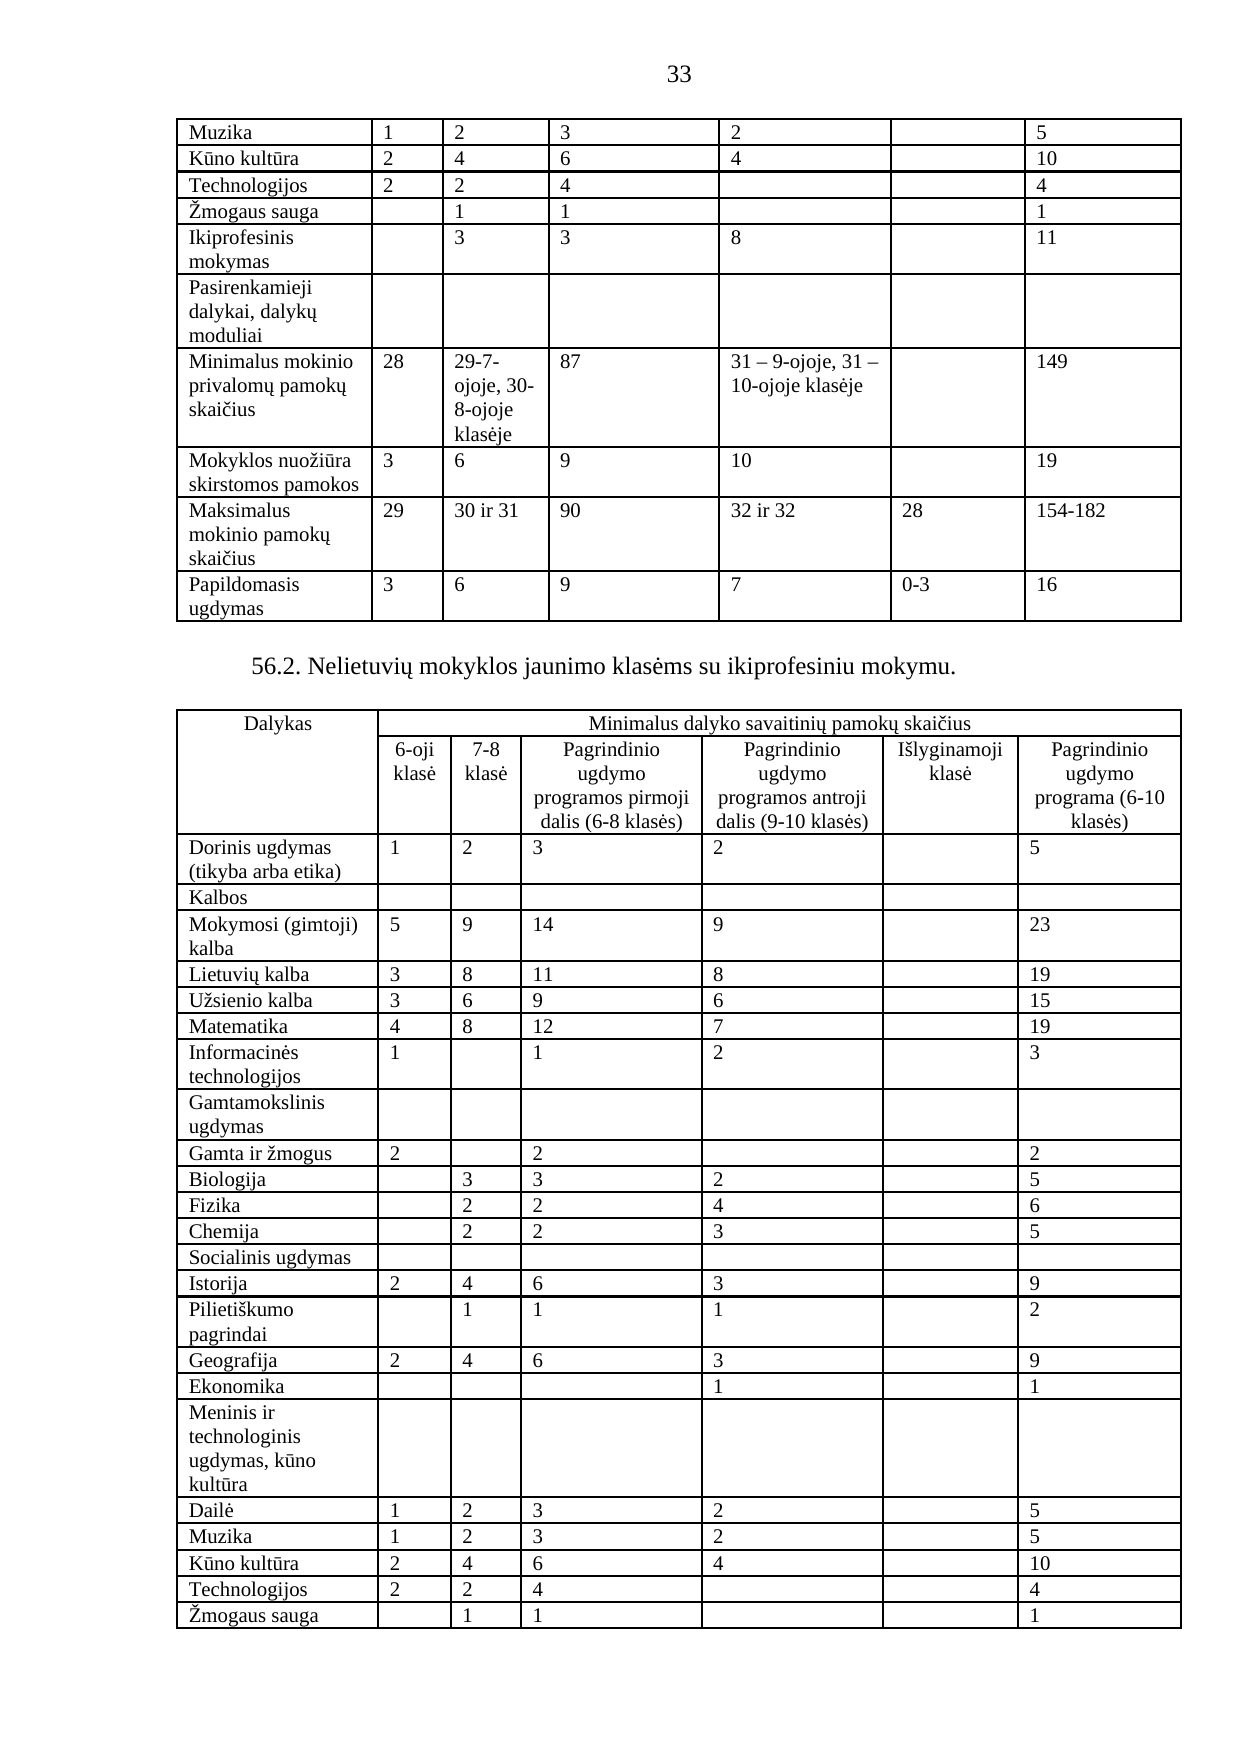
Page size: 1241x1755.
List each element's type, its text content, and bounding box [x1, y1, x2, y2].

table_cell Muzika [178, 120, 371, 144]
table_cell [522, 1400, 701, 1496]
table_cell [884, 1193, 1017, 1217]
table_cell 7 [703, 1014, 882, 1038]
table_cell [379, 885, 450, 909]
table_cell 5 [1026, 120, 1180, 144]
table_cell Biologija [178, 1167, 377, 1191]
table_cell 5 [1019, 1167, 1180, 1191]
table_cell 1 [452, 1298, 520, 1346]
table_cell 29 [373, 498, 442, 570]
table_cell [703, 1603, 882, 1627]
table_cell [379, 1245, 450, 1269]
table_cell Kūno kultūra [178, 1551, 377, 1574]
table_cell 2 [452, 1498, 520, 1522]
table_cell [884, 1040, 1017, 1088]
table_cell 3 [703, 1348, 882, 1372]
table_cell 9 [452, 911, 520, 959]
table_cell 5 [1019, 1498, 1180, 1522]
table_cell [884, 1348, 1017, 1372]
table_cell 2 [703, 1524, 882, 1548]
table_cell 19 [1019, 962, 1180, 986]
table_cell [379, 1400, 450, 1496]
table_cell Matematika [178, 1014, 377, 1038]
table_cell Fizika [178, 1193, 377, 1217]
table_cell [522, 1090, 701, 1138]
table_cell [703, 1577, 882, 1601]
table_cell 2 [703, 1498, 882, 1522]
table_cell Gamta ir žmogus [178, 1141, 377, 1164]
table_cell 7 [720, 572, 890, 620]
table_cell 2 [379, 1577, 450, 1601]
table_cell 29-7-ojoje, 30-8-ojoje klasėje [444, 349, 548, 446]
table_cell [884, 1577, 1017, 1601]
table_cell 4 [452, 1348, 520, 1372]
table_cell Pilietiškumo pagrindai [178, 1298, 377, 1346]
table_cell 2 [373, 173, 442, 197]
table_cell [379, 1298, 450, 1346]
table_cell 9 [550, 448, 718, 496]
table_cell Informacinės technologijos [178, 1040, 377, 1088]
table_cell [720, 173, 890, 197]
table_cell [452, 885, 520, 909]
table_cell 1 [379, 1040, 450, 1088]
table_cell [373, 225, 442, 273]
table_cell [884, 1551, 1017, 1574]
table_cell 16 [1026, 572, 1180, 620]
table_cell 9 [1019, 1271, 1180, 1295]
table_cell Užsienio kalba [178, 988, 377, 1012]
table_cell 5 [1019, 1219, 1180, 1243]
table_cell [550, 275, 718, 347]
table_cell 19 [1026, 448, 1180, 496]
table_cell Kalbos [178, 885, 377, 909]
table_cell 9 [1019, 1348, 1180, 1372]
table_cell [373, 275, 442, 347]
table_cell Kūno kultūra [178, 146, 371, 170]
table_cell 149 [1026, 349, 1180, 446]
table_cell 3 [550, 120, 718, 144]
table_cell Dorinis ugdymas (tikyba arba etika) [178, 835, 377, 883]
table_cell 1 [379, 1524, 450, 1548]
table_cell Žmogaus sauga [178, 199, 371, 223]
table_cell 1 [1019, 1603, 1180, 1627]
table_cell [522, 1374, 701, 1398]
table_cell 3 [379, 962, 450, 986]
table_cell 1 [373, 120, 442, 144]
table_cell 2 [444, 173, 548, 197]
table_cell [444, 275, 548, 347]
table_cell 1 [379, 835, 450, 883]
table_cell [884, 1141, 1017, 1164]
table_cell [373, 199, 442, 223]
table_cell [884, 1219, 1017, 1243]
table_cell Išlyginamoji klasė [884, 737, 1017, 833]
table_cell 5 [1019, 835, 1180, 883]
table_cell [892, 199, 1024, 223]
table_cell 3 [522, 1167, 701, 1191]
table_cell 12 [522, 1014, 701, 1038]
table_cell 7-8 klasė [452, 737, 520, 833]
table_cell 3 [703, 1219, 882, 1243]
table_cell 3 [444, 225, 548, 273]
table_cell 1 [703, 1298, 882, 1346]
table_cell Technologijos [178, 173, 371, 197]
table_cell [892, 225, 1024, 273]
table_cell 5 [1019, 1524, 1180, 1548]
table_cell 1 [703, 1374, 882, 1398]
table_cell 32 ir 32 [720, 498, 890, 570]
table_cell [884, 835, 1017, 883]
table_cell 9 [522, 988, 701, 1012]
table_cell 10 [1026, 146, 1180, 170]
table_cell 1 [1026, 199, 1180, 223]
table_cell 6 [703, 988, 882, 1012]
table_cell [884, 911, 1017, 959]
table_cell [884, 1603, 1017, 1627]
table_cell 2 [452, 1219, 520, 1243]
table_cell 6 [550, 146, 718, 170]
table_cell [703, 1400, 882, 1496]
table_cell [1026, 275, 1180, 347]
table_cell [884, 1498, 1017, 1522]
table_cell 1 [550, 199, 718, 223]
table_cell 4 [703, 1193, 882, 1217]
table_cell 3 [522, 1524, 701, 1548]
table_cell 2 [1019, 1141, 1180, 1164]
table_cell 4 [452, 1271, 520, 1295]
table_cell [892, 275, 1024, 347]
table_cell 3 [703, 1271, 882, 1295]
table_cell Socialinis ugdymas [178, 1245, 377, 1269]
table_cell 3 [1019, 1040, 1180, 1088]
table_cell [703, 885, 882, 909]
table_cell 6 [522, 1271, 701, 1295]
table_cell 5 [379, 911, 450, 959]
table_cell 6 [522, 1348, 701, 1372]
table_cell [884, 962, 1017, 986]
table_cell 2 [522, 1141, 701, 1164]
table_cell [884, 1298, 1017, 1346]
table_cell 4 [550, 173, 718, 197]
table_cell 8 [720, 225, 890, 273]
table_cell 6 [444, 448, 548, 496]
table_cell [1019, 1245, 1180, 1269]
table_cell 23 [1019, 911, 1180, 959]
table_cell [452, 1141, 520, 1164]
table_cell 9 [550, 572, 718, 620]
table_cell [379, 1603, 450, 1627]
table_cell Papildomasis ugdymas [178, 572, 371, 620]
table_cell 3 [522, 835, 701, 883]
table_cell Chemija [178, 1219, 377, 1243]
table_cell Pasirenkamieji dalykai, dalykų moduliai [178, 275, 371, 347]
table_cell [379, 1167, 450, 1191]
table_cell [522, 1245, 701, 1269]
table_cell 1 [379, 1498, 450, 1522]
table_cell Minimalus mokinio privalomų pamokų skaičius [178, 349, 371, 446]
table_cell Lietuvių kalba [178, 962, 377, 986]
table_cell 2 [452, 1577, 520, 1601]
table_cell 1 [452, 1603, 520, 1627]
table_cell 2 [379, 1141, 450, 1164]
table_cell 11 [522, 962, 701, 986]
table_cell 4 [444, 146, 548, 170]
table_cell Maksimalus mokinio pamokų skaičius [178, 498, 371, 570]
table_cell Pagrindinio ugdymo programos antroji dalis (9-10 klasės) [703, 737, 882, 833]
table_cell 4 [703, 1551, 882, 1574]
table_cell [884, 885, 1017, 909]
table_cell 6 [1019, 1193, 1180, 1217]
table_cell [892, 120, 1024, 144]
table_cell 1 [522, 1603, 701, 1627]
table_cell [884, 1524, 1017, 1548]
table_cell 3 [373, 448, 442, 496]
table_cell 3 [452, 1167, 520, 1191]
table_cell 2 [373, 146, 442, 170]
text 56.2. Nelietuvių mokyklos jaunimo klasėms su ikiprofesiniu mokymu. [177, 651, 1181, 680]
table_cell [452, 1400, 520, 1496]
table_cell 3 [550, 225, 718, 273]
table_cell 90 [550, 498, 718, 570]
table_cell 0-3 [892, 572, 1024, 620]
table_cell [522, 885, 701, 909]
table_cell [703, 1090, 882, 1138]
table_cell 4 [379, 1014, 450, 1038]
table_cell 2 [1019, 1298, 1180, 1346]
table_header Minimalus dalyko savaitinių pamokų skaičius [379, 711, 1180, 735]
table_cell 8 [452, 1014, 520, 1038]
table_cell [720, 199, 890, 223]
table_cell 8 [452, 962, 520, 986]
table_cell [379, 1193, 450, 1217]
table_cell 2 [522, 1193, 701, 1217]
table_cell Mokyklos nuožiūra skirstomos pamokos [178, 448, 371, 496]
table_cell [884, 1167, 1017, 1191]
table_cell Technologijos [178, 1577, 377, 1601]
table_cell 2 [452, 835, 520, 883]
table_cell Pagrindinio ugdymo programos pirmoji dalis (6-8 klasės) [522, 737, 701, 833]
table_cell 1 [522, 1040, 701, 1088]
table_cell [1019, 1090, 1180, 1138]
table_cell [379, 1090, 450, 1138]
table_cell Gamtamokslinis ugdymas [178, 1090, 377, 1138]
table_cell 2 [379, 1551, 450, 1574]
table_cell 28 [892, 498, 1024, 570]
table_cell 2 [379, 1271, 450, 1295]
table_cell 2 [703, 1040, 882, 1088]
table_cell Mokymosi (gimtoji) kalba [178, 911, 377, 959]
table_cell Geografija [178, 1348, 377, 1372]
table_cell 2 [444, 120, 548, 144]
table_cell [452, 1245, 520, 1269]
table_cell 9 [703, 911, 882, 959]
table_cell Istorija [178, 1271, 377, 1295]
table_cell 154-182 [1026, 498, 1180, 570]
table_cell 6-oji klasė [379, 737, 450, 833]
table_cell 2 [720, 120, 890, 144]
table_cell 3 [379, 988, 450, 1012]
table_cell Muzika [178, 1524, 377, 1548]
table_cell [379, 1374, 450, 1398]
table_cell Ekonomika [178, 1374, 377, 1398]
table_cell Pagrindinio ugdymo programa (6-10 klasės) [1019, 737, 1180, 833]
table_cell [884, 1014, 1017, 1038]
table_cell 87 [550, 349, 718, 446]
table_cell [703, 1141, 882, 1164]
table_cell [1019, 1400, 1180, 1496]
table_cell 14 [522, 911, 701, 959]
table_cell [884, 1245, 1017, 1269]
table_cell [452, 1040, 520, 1088]
table_cell 31 – 9-ojoje, 31 – 10-ojoje klasėje [720, 349, 890, 446]
table_cell 4 [1019, 1577, 1180, 1601]
table_cell 2 [452, 1193, 520, 1217]
table_cell Žmogaus sauga [178, 1603, 377, 1627]
table_cell 11 [1026, 225, 1180, 273]
table_cell 15 [1019, 988, 1180, 1012]
table_cell 6 [444, 572, 548, 620]
table_cell 19 [1019, 1014, 1180, 1038]
table_cell [892, 173, 1024, 197]
table_cell [720, 275, 890, 347]
table_cell 2 [522, 1219, 701, 1243]
table_cell 2 [703, 835, 882, 883]
table_cell 1 [444, 199, 548, 223]
table_cell 3 [522, 1498, 701, 1522]
table_cell 6 [452, 988, 520, 1012]
table_cell 2 [452, 1524, 520, 1548]
table_cell [452, 1374, 520, 1398]
table_cell [452, 1090, 520, 1138]
table_cell 3 [373, 572, 442, 620]
table_header Dalykas [178, 711, 377, 833]
table_cell 8 [703, 962, 882, 986]
table_cell 4 [452, 1551, 520, 1574]
table_cell Dailė [178, 1498, 377, 1522]
table_cell [379, 1219, 450, 1243]
table_cell 10 [720, 448, 890, 496]
table_cell [892, 349, 1024, 446]
table_cell Ikiprofesinis mokymas [178, 225, 371, 273]
table_cell 4 [720, 146, 890, 170]
table_cell 4 [1026, 173, 1180, 197]
table_cell 1 [522, 1298, 701, 1346]
table_cell 10 [1019, 1551, 1180, 1574]
table_cell [892, 146, 1024, 170]
table_cell [703, 1245, 882, 1269]
table_cell Meninis ir technologinis ugdymas, kūno kultūra [178, 1400, 377, 1496]
table_cell [884, 1271, 1017, 1295]
table_cell [1019, 885, 1180, 909]
table_cell [884, 988, 1017, 1012]
table_cell 1 [1019, 1374, 1180, 1398]
table_cell [892, 448, 1024, 496]
table_cell 6 [522, 1551, 701, 1574]
table_cell [884, 1374, 1017, 1398]
table_cell [884, 1090, 1017, 1138]
table_cell 30 ir 31 [444, 498, 548, 570]
table_cell [884, 1400, 1017, 1496]
table_cell 4 [522, 1577, 701, 1601]
table_cell 2 [379, 1348, 450, 1372]
table_cell 28 [373, 349, 442, 446]
table_cell 2 [703, 1167, 882, 1191]
